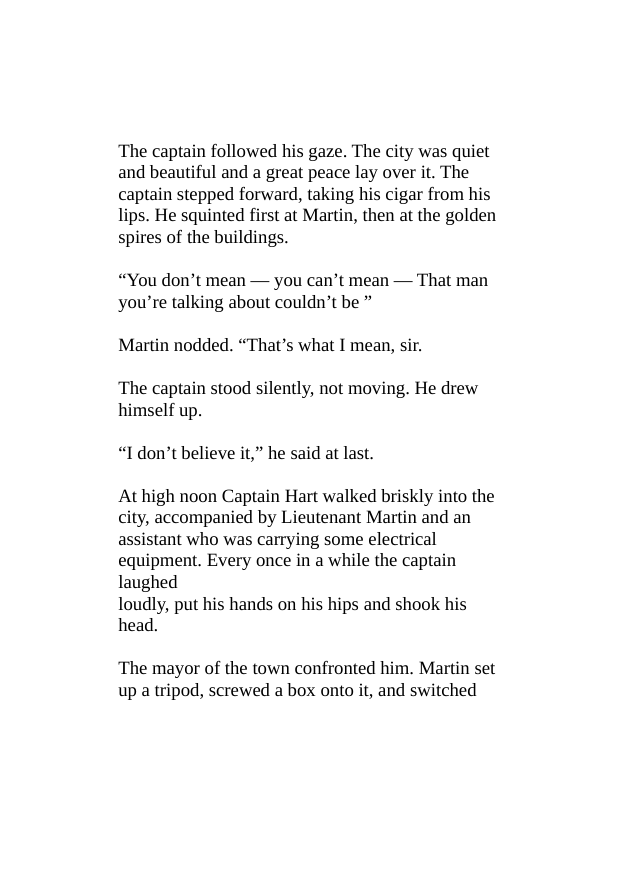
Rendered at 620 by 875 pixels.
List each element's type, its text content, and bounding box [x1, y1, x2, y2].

text The captain followed his gaze. The city was quiet and beautiful and a great peace lay over it. The captain stepped forward, taking his cigar from his lips. He squinted first at Martin, then at the golden spires of the buildings. “You don’t mean — you can’t mean — That man you’re talking about couldn’t be ” Martin nodded. “That’s what I mean, sir. The captain stood silently, not moving. He drew himself up. “I don’t believe it,” he said at last. At high noon Captain Hart walked briskly into the city, accompanied by Lieutenant Martin and an assistant who was carrying some electrical equipment. Every once in a while the captain laughed loudly, put his hands on his hips and shook his head. The mayor of the town confronted him. Martin set up a tripod, screwed a box onto it, and switched [118, 118, 501, 700]
